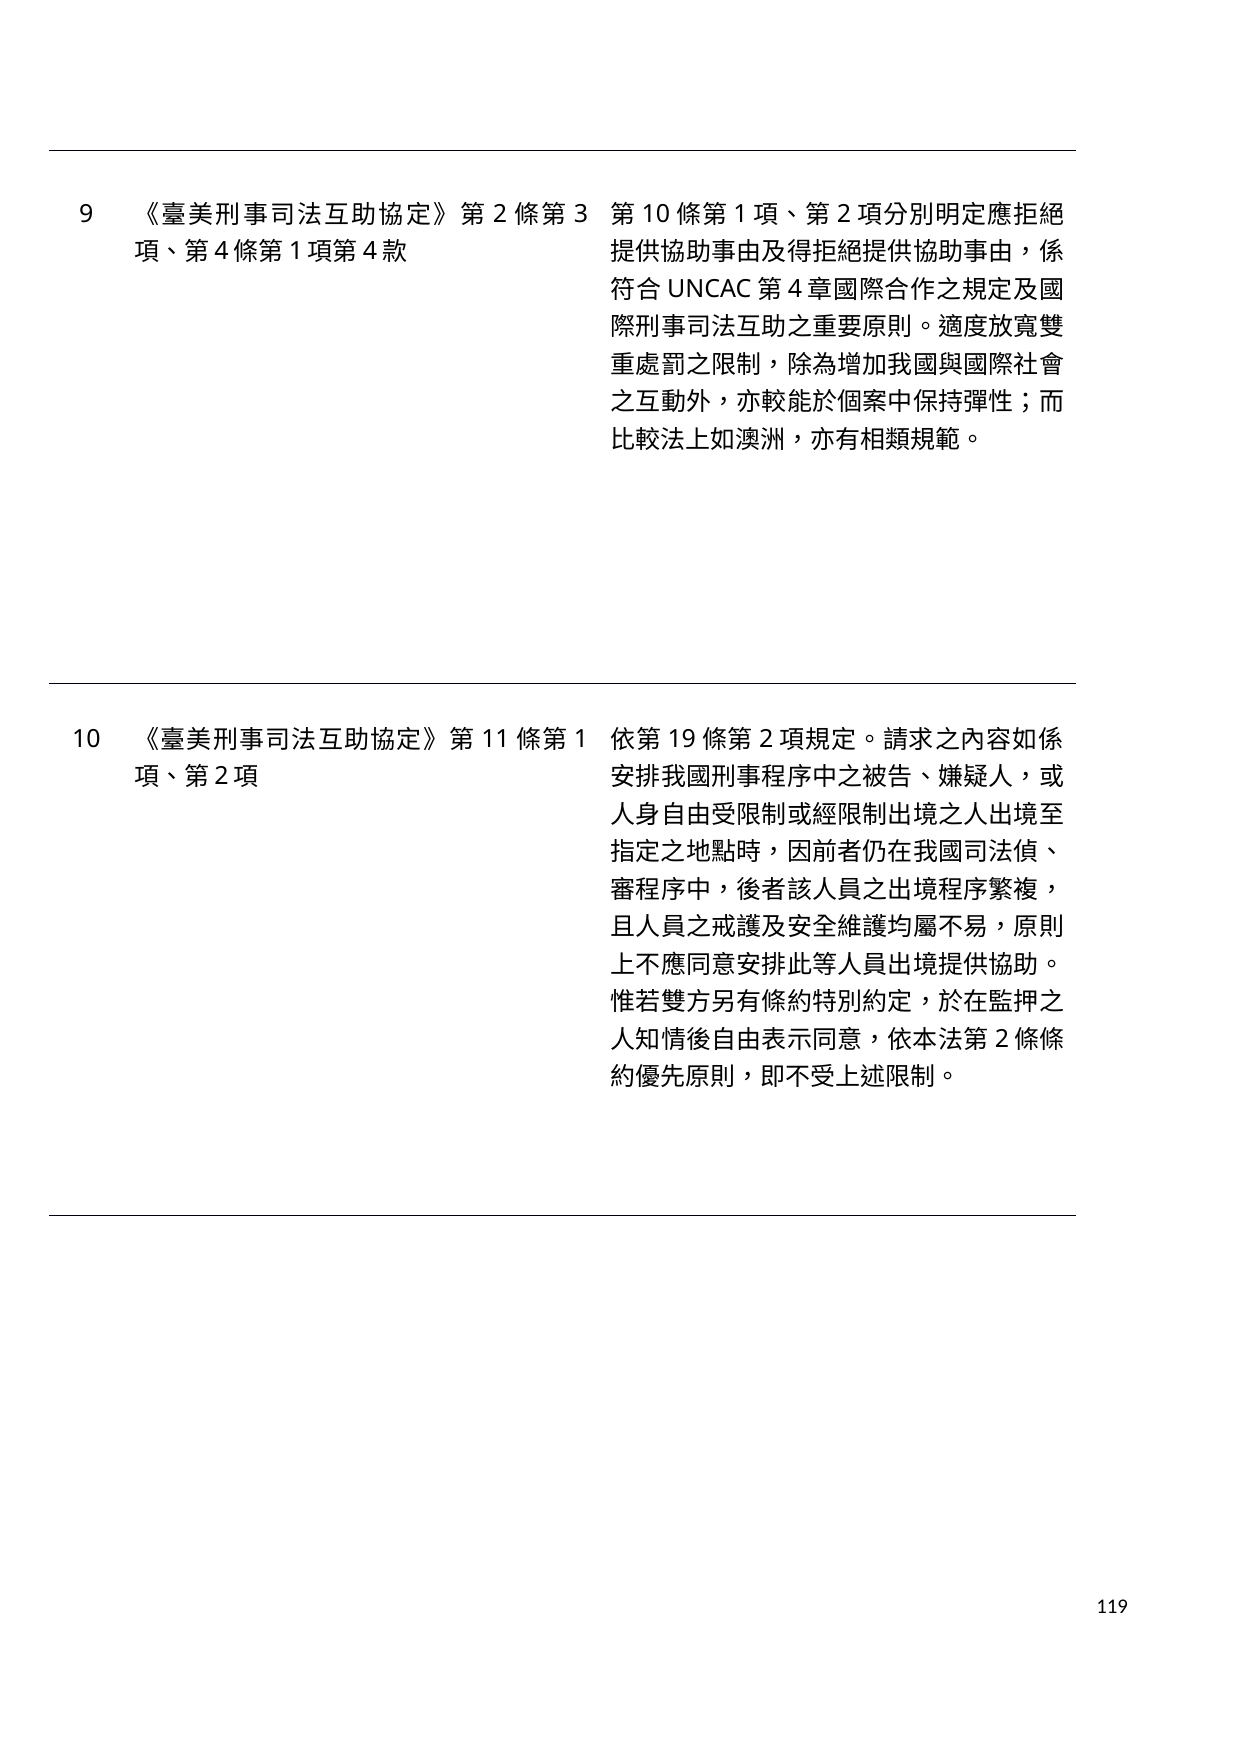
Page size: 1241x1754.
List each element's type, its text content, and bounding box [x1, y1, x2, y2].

table_cell 《臺美刑事司法互助協定》第2條第3項、第4條第1項第4款 [123, 151, 599, 682]
table_cell 依第19條第2項規定。請求之內容如係安排我國刑事程序中之被告、嫌疑人，或人身自由受限制或經限制出境之人出境至指定之地點時，因前者仍在我國司法偵、審程序中，後者該人員之出境程序繁複，且人員之戒護及安全維護均屬不易，原則上不應同意安排此等人員出境提供協助。惟若雙方另有條約特別約定，於在監押之人知情後自由表示同意，依本法第2條條約優先原則，即不受上述限制。 [599, 684, 1076, 1215]
table_cell 第10條第1項、第2項分別明定應拒絕提供協助事由及得拒絕提供協助事由，係符合UNCAC第4章國際合作之規定及國際刑事司法互助之重要原則。適度放寬雙重處罰之限制，除為增加我國與國際社會之互動外，亦較能於個案中保持彈性；而比較法上如澳洲，亦有相類規範。 [599, 151, 1076, 682]
table_cell 10 [49, 684, 123, 1215]
table_cell 《臺美刑事司法互助協定》第11條第1項、第2項 [123, 684, 599, 1215]
table_cell 9 [49, 151, 123, 682]
